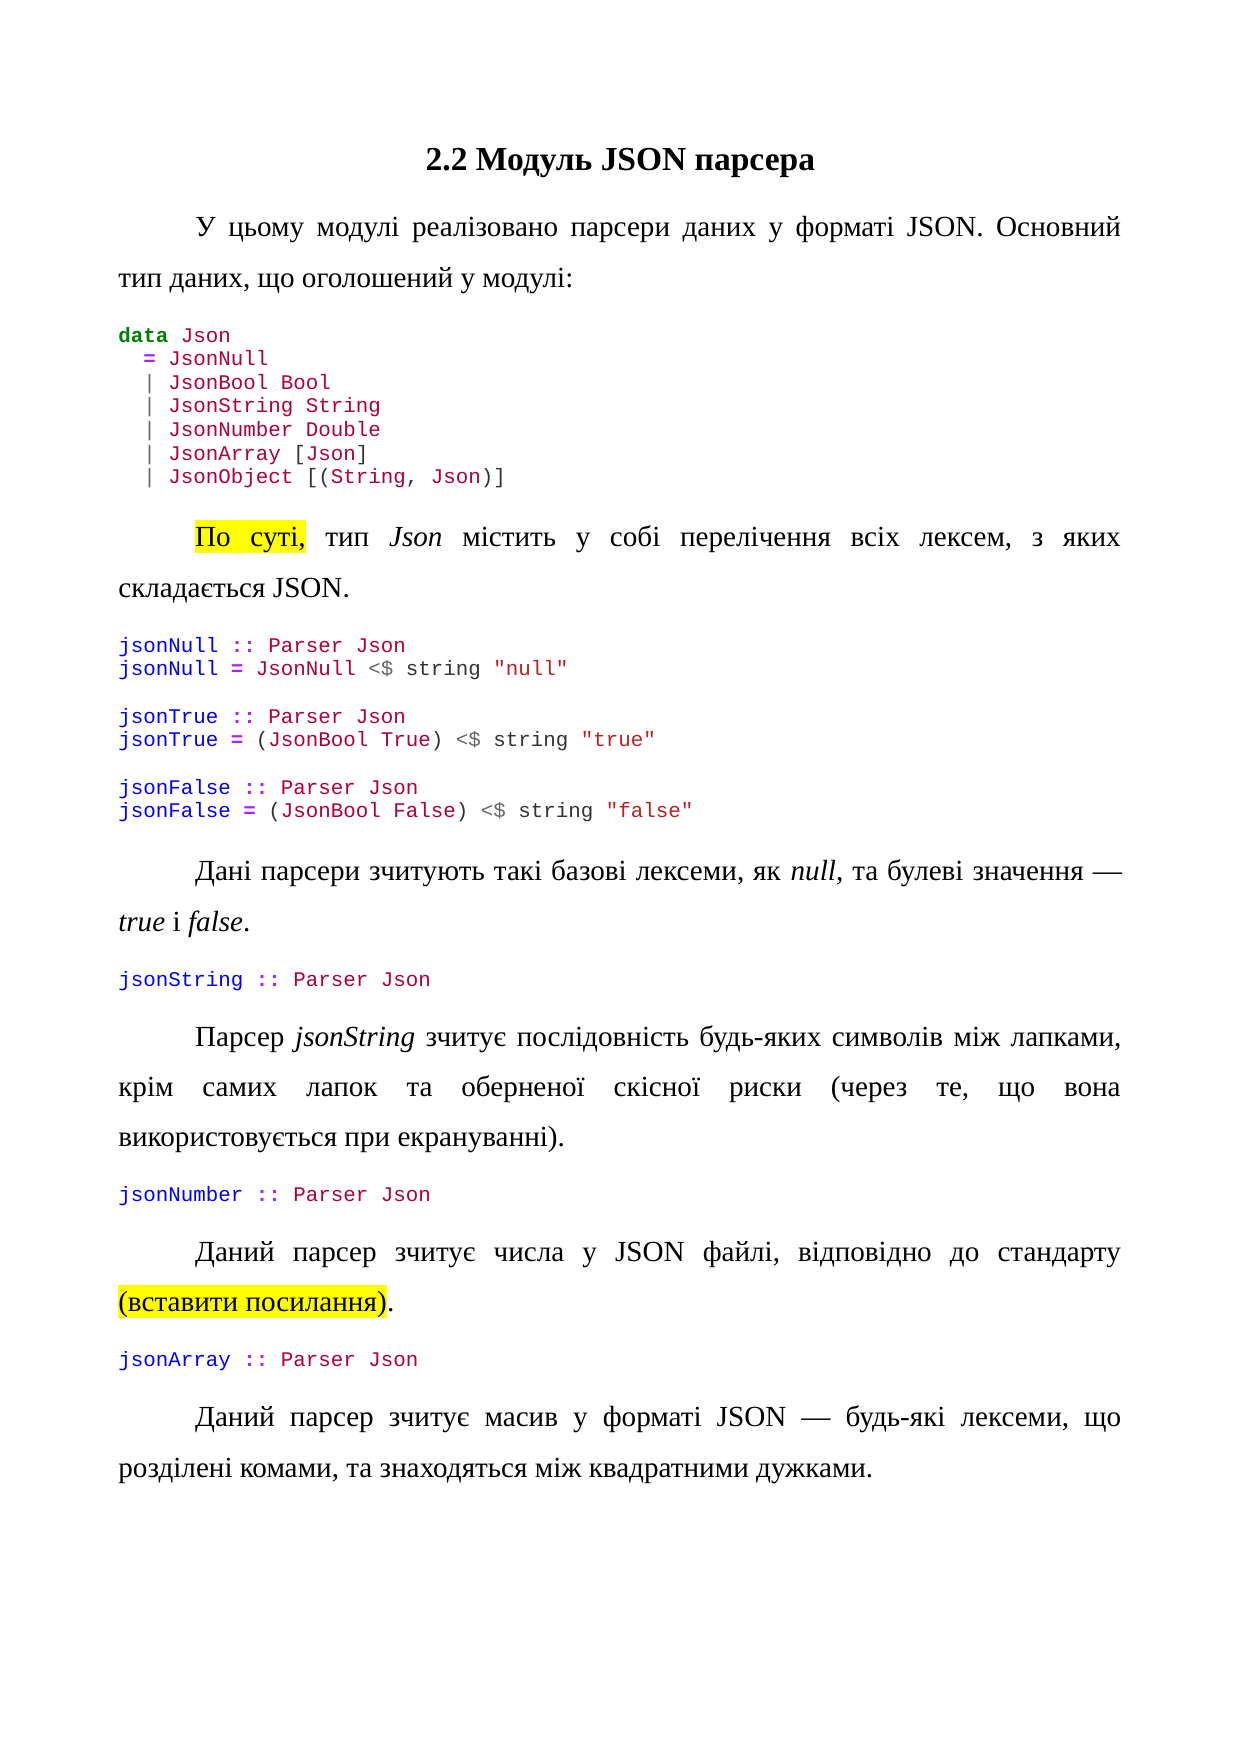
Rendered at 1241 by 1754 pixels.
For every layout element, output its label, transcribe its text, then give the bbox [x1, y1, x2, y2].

text jsonTrue = (JsonBool True) <$ string "true" [118, 729, 1122, 753]
text | JsonNumber Double [118, 419, 1122, 443]
text jsonNumber :: Parser Json [118, 1184, 1122, 1208]
subtitle 2.2 Модуль JSON парсера [118, 139, 1122, 178]
text jsonArray :: Parser Json [118, 1349, 1122, 1373]
text jsonNull = JsonNull <$ string "null" [118, 658, 1122, 682]
text jsonString :: Parser Json [118, 969, 1122, 992]
text jsonFalse :: Parser Json [118, 777, 1122, 800]
text jsonTrue :: Parser Json [118, 706, 1122, 729]
text = JsonNull [118, 348, 1122, 372]
text jsonFalse = (JsonBool False) <$ string "false" [118, 800, 1122, 824]
text jsonNull :: Parser Json [118, 635, 1122, 658]
text У цьому модулі реалізовано парсери даних у форматі JSON. Основний тип даних, що оголошений у модулі: [118, 209, 1122, 293]
text Даний парсер зчитує масив у форматі JSON — будь-які лексеми, що розділені комами, та знаходяться між квадратними дужками. [118, 1399, 1122, 1483]
text Дані парсери зчитують такі базові лексеми, як null, та булеві значення — true і false. [118, 853, 1122, 937]
text | JsonArray [Json] [118, 443, 1122, 466]
text По суті, тип Json містить у собі перелічення всіх лексем, з яких складається JSON. [118, 519, 1122, 603]
text Парсер jsonString зчитує послідовність будь-яких символів між лапками, крім самих лапок та оберненої скісної риски (через те, що вона використовується при екрануванні). [118, 1019, 1122, 1153]
text data Json [118, 324, 1122, 348]
text Даний парсер зчитує числа у JSON файлі, відповідно до стандарту (вставити посилання). [118, 1234, 1122, 1318]
text | JsonBool Bool [118, 372, 1122, 396]
text | JsonObject [(String, Json)] [118, 466, 1122, 490]
text | JsonString String [118, 396, 1122, 419]
